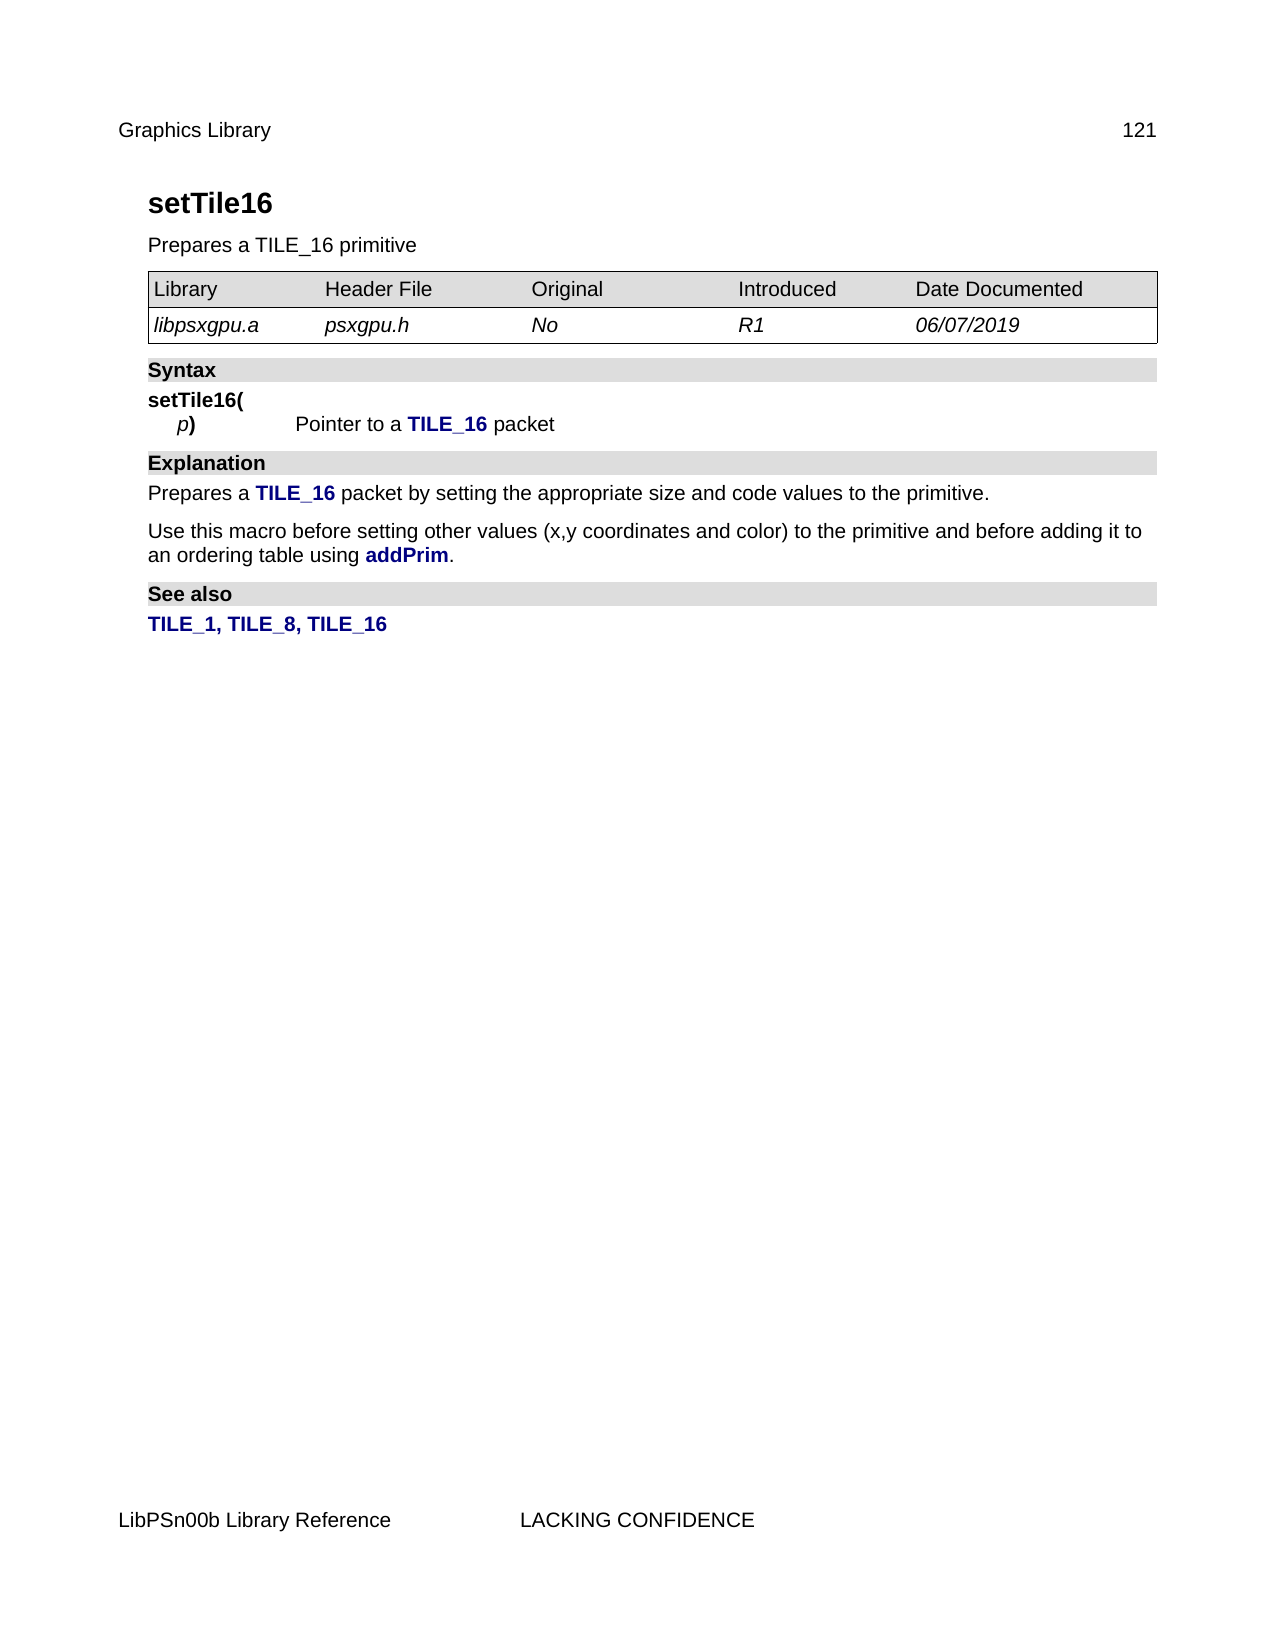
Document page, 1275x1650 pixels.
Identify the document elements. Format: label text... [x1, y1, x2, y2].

subtitle Explanation [148, 451, 1157, 475]
text TILE_1, TILE_8, TILE_16 [148, 612, 1157, 636]
text Use this macro before setting other values (x,y coordinates and color) to the primitive and before adding it to an ordering table using addPrim. [148, 519, 1157, 567]
subtitle Syntax [148, 358, 1157, 382]
text Library Header File Original Introduced Date Documented [149, 272, 1157, 307]
text Prepares a TILE_16 primitive [148, 232, 1157, 256]
text Prepares a TILE_16 packet by setting the appropriate size and code values to the primitive. [148, 481, 1157, 504]
text p) Pointer to a TILE_16 packet [148, 412, 1157, 436]
subtitle setTile16 [148, 186, 1157, 220]
subtitle See also [148, 582, 1157, 606]
text libpsxgpu.a psxgpu.h No R1 06/07/2019 [149, 308, 1157, 343]
text setTile16( [148, 388, 1157, 412]
